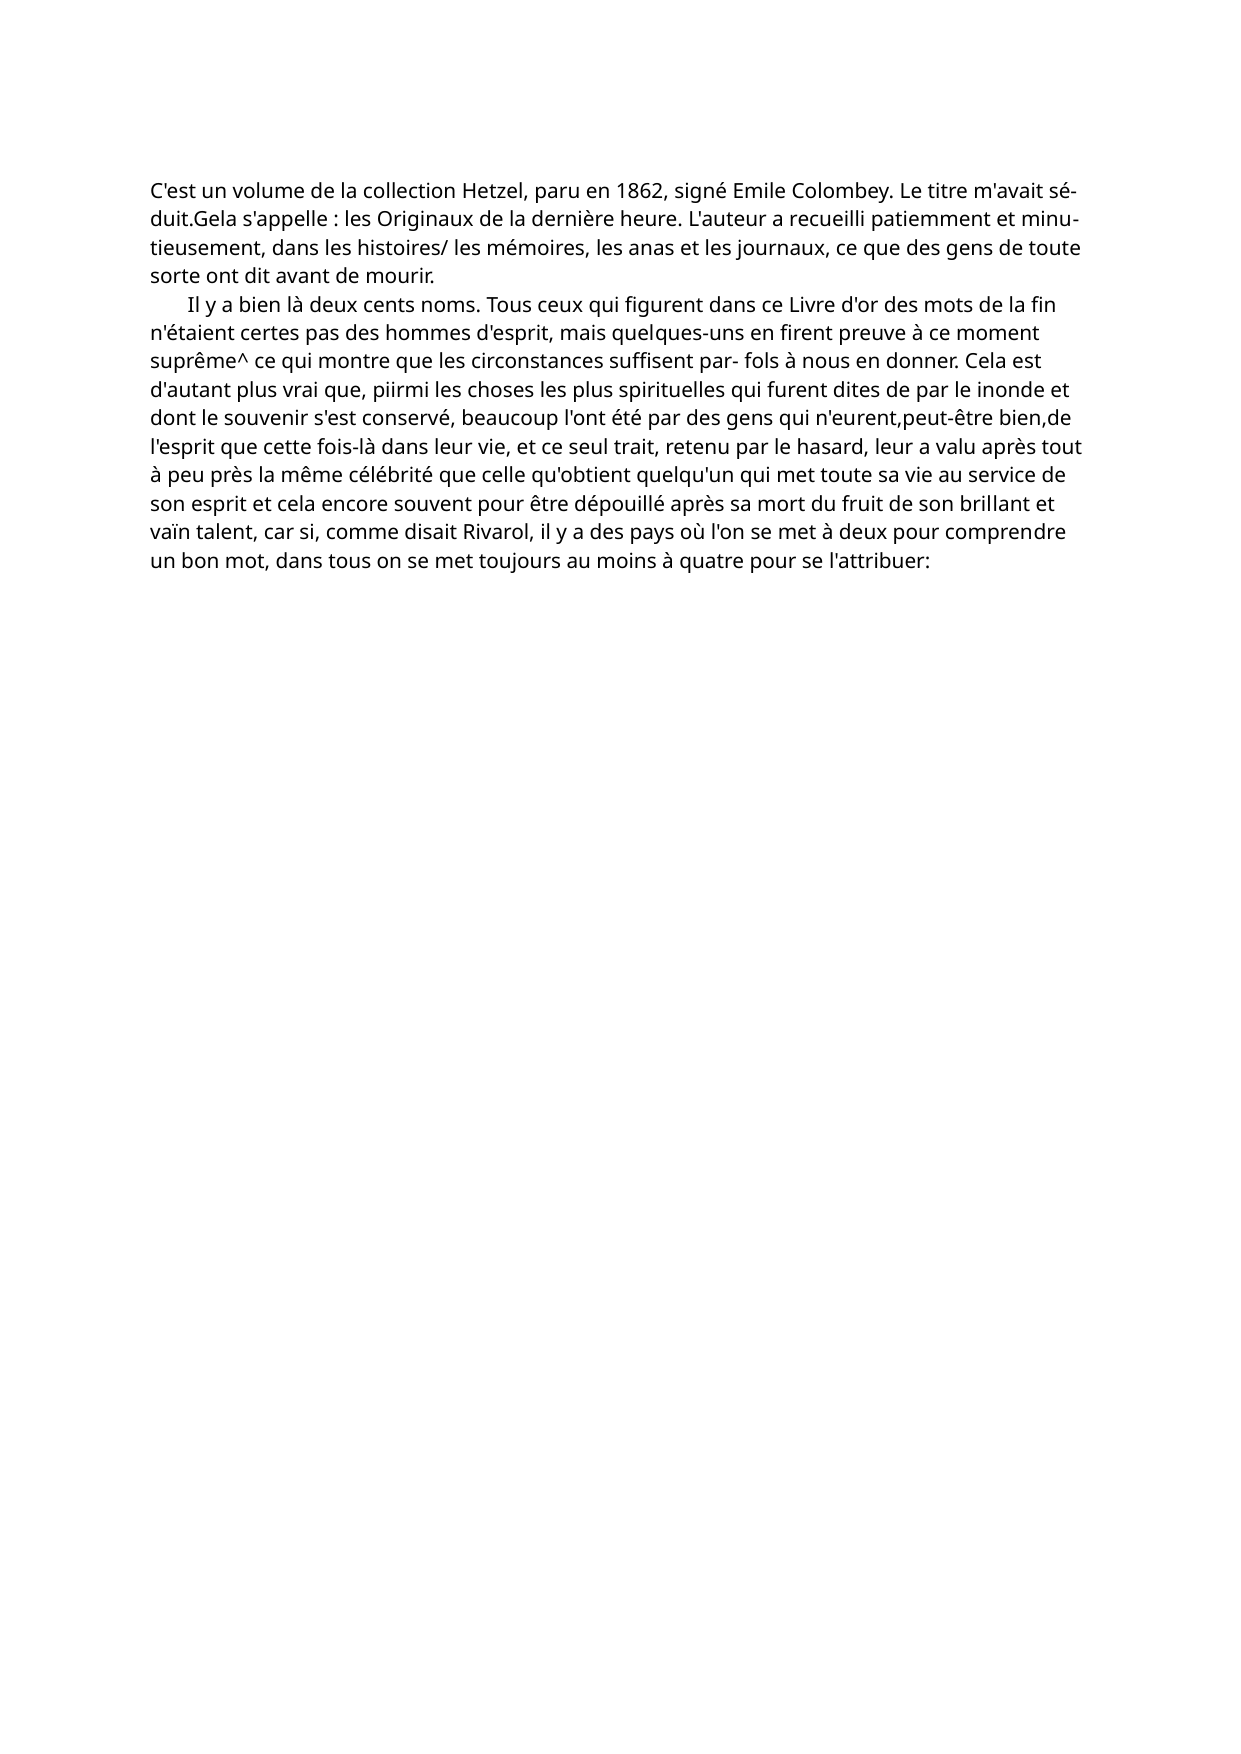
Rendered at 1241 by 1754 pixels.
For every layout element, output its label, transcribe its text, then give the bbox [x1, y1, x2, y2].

text Il y a bien là deux cents noms. Tous ceux qui figurent dans ce Livre d'or des mots de la fin n'é­taient certes pas des hommes d'esprit, mais quel­ques-uns en firent preuve à ce moment suprême^ ce qui montre que les circonstances suffisent par- fols à nous en donner. Cela est d'autant plus vrai que, piirmi les choses les plus spirituelles qui furent dites de par le inonde et dont le souvenir s'est con­servé, beaucoup l'ont été par des gens qui n'eu­rent,peut-être bien,de l'esprit que cette fois-là dans leur vie, et ce seul trait, retenu par le hasard, leur a valu après tout à peu près la même célébrité que celle qu'obtient quelqu'un qui met toute sa vie au service de son esprit et cela encore souvent pour être dépouillé après sa mort du fruit de son bril­lant et vaïn talent, car si, comme disait Rivarol, il y a des pays où l'on se met à deux pour compren­dre un bon mot, dans tous on se met toujours au moins à quatre pour se l'attribuer: [150, 290, 1090, 574]
text C'est un volume de la collection Hetzel, paru en 1862, signé Emile Colombey. Le titre m'avait sé- duit.Gela s'appelle : les Originaux de la dernière heure. L'auteur a recueilli patiemment et minu­tieusement, dans les histoires/ les mémoires, les anas et les journaux, ce que des gens de toute sorte ont dit avant de mourir. [150, 176, 1090, 290]
